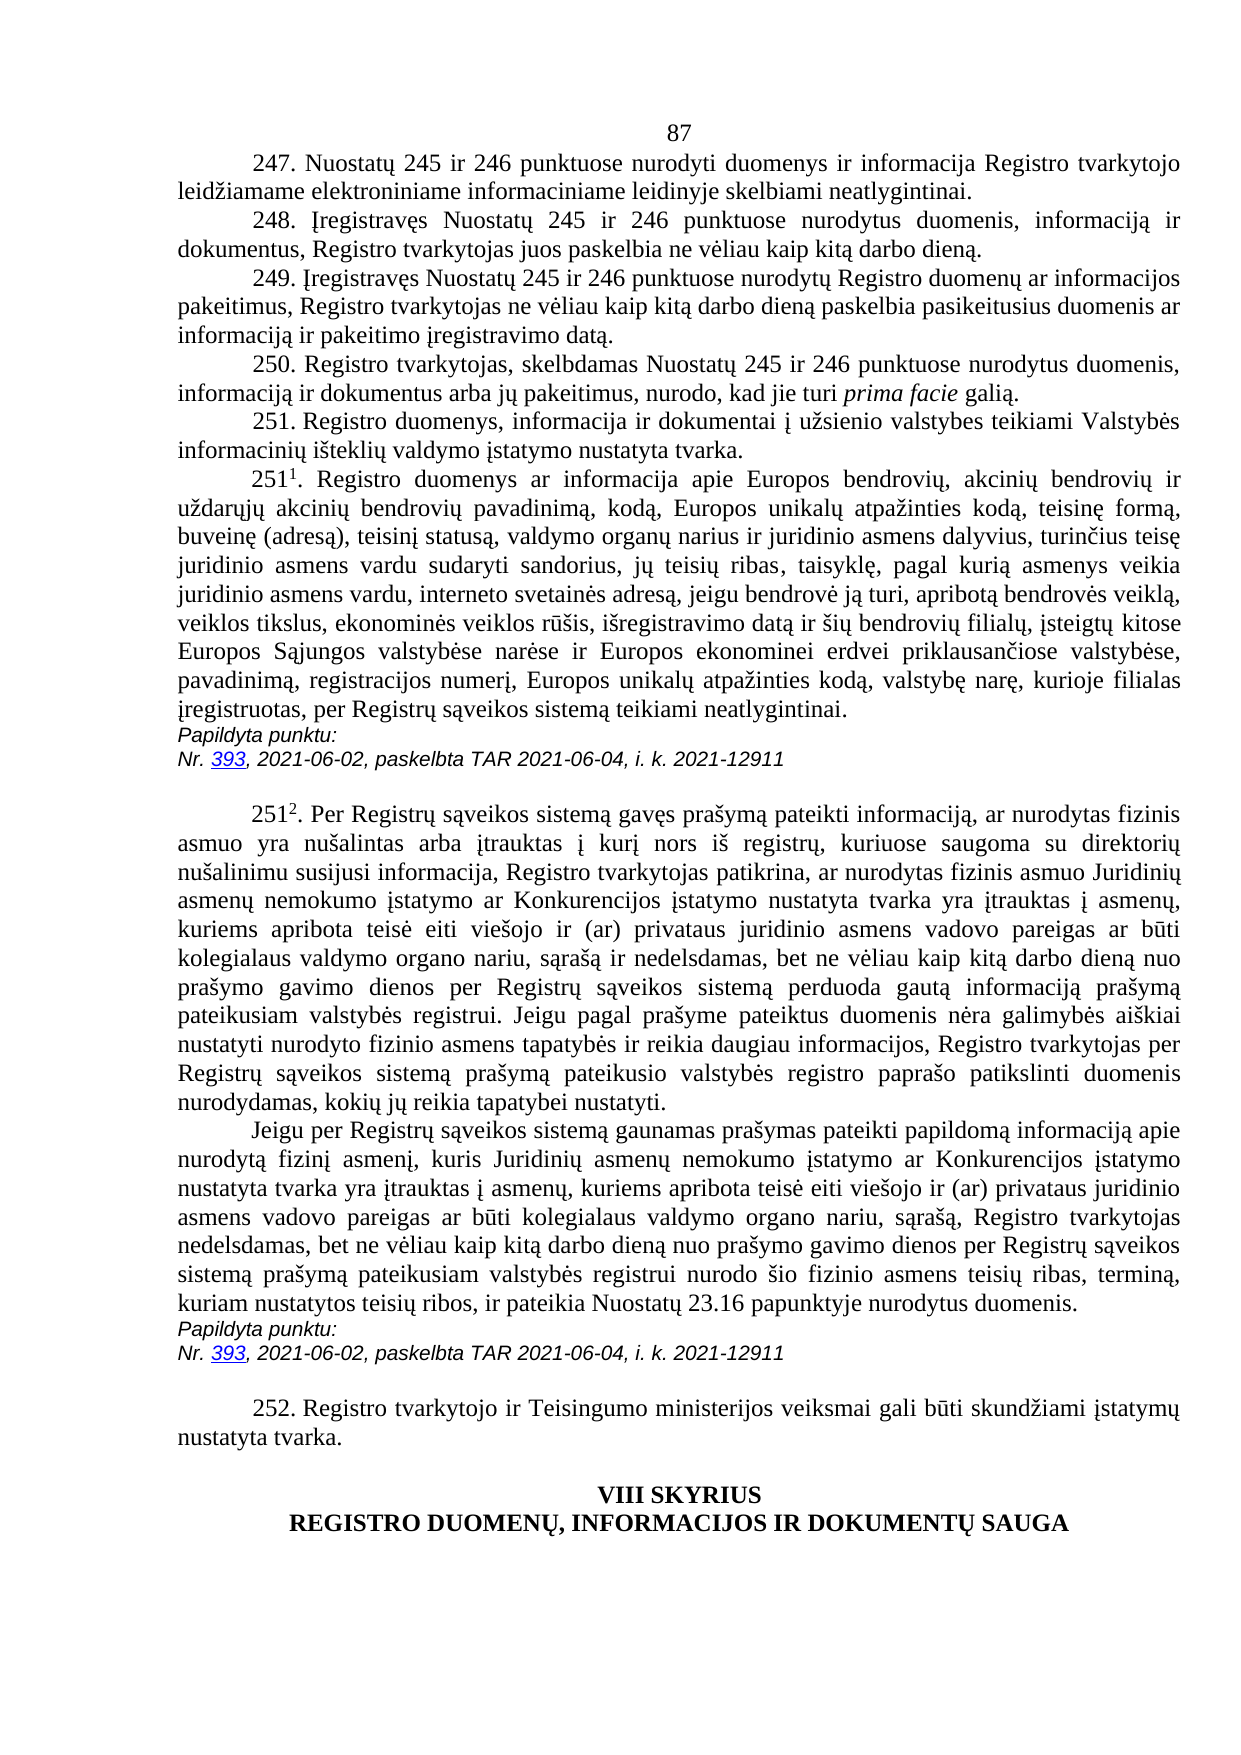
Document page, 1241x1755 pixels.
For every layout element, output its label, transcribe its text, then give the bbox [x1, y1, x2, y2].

text VIII SKYRIUS [177, 1480, 1181, 1508]
text Nr. 393, 2021-06-02, paskelbta TAR 2021-06-04, i. k. 2021-12911 [177, 747, 1181, 771]
text REGISTRO DUOMENŲ, INFORMACIJOS IR DOKUMENTŲ SAUGA [177, 1508, 1181, 1537]
text Nr. 393, 2021-06-02, paskelbta TAR 2021-06-04, i. k. 2021-12911 [177, 1341, 1181, 1365]
text Jeigu per Registrų sąveikos sistemą gaunamas prašymas pateikti papildomą informaciją apie nurodytą fizinį asmenį, kuris Juridinių asmenų nemokumo įstatymo ar Konkurencijos įstatymo nustatyta tvarka yra įtrauktas į asmenų, kuriems apribota teisė eiti viešojo ir (ar) privataus juridinio asmens vadovo pareigas ar būti kolegialaus valdymo organo nariu, sąrašą, Registro tvarkytojas nedelsdamas, bet ne vėliau kaip kitą darbo dieną nuo prašymo gavimo dienos per Registrų sąveikos sistemą prašymą pateikusiam valstybės registrui nurodo šio fizinio asmens teisių ribas, terminą, kuriam nustatytos teisių ribos, ir pateikia Nuostatų 23.16 papunktyje nurodytus duomenis. [177, 1116, 1181, 1317]
text 2511. Registro duomenys ar informacija apie Europos bendrovių, akcinių bendrovių ir uždarųjų akcinių bendrovių pavadinimą, kodą, Europos unikalų atpažinties kodą, teisinę formą, buveinę (adresą), teisinį statusą, valdymo organų narius ir juridinio asmens dalyvius, turinčius teisę juridinio asmens vardu sudaryti sandorius, jų teisių ribas, taisyklę, pagal kurią asmenys veikia juridinio asmens vardu, interneto svetainės adresą, jeigu bendrovė ją turi, apribotą bendrovės veiklą, veiklos tikslus, ekonominės veiklos rūšis, išregistravimo datą ir šių bendrovių filialų, įsteigtų kitose Europos Sąjungos valstybėse narėse ir Europos ekonominei erdvei priklausančiose valstybėse, pavadinimą, registracijos numerį, Europos unikalų atpažinties kodą, valstybę narę, kurioje filialas įregistruotas, per Registrų sąveikos sistemą teikiami neatlygintinai. [177, 464, 1181, 723]
text 251. Registro duomenys, informacija ir dokumentai į užsienio valstybes teikiami Valstybės informacinių išteklių valdymo įstatymo nustatyta tvarka. [177, 406, 1181, 464]
text 247. Nuostatų 245 ir 246 punktuose nurodyti duomenys ir informacija Registro tvarkytojo leidžiamame elektroniniame informaciniame leidinyje skelbiami neatlygintinai. [177, 148, 1181, 205]
text Papildyta punktu: [177, 723, 1181, 747]
text 248. Įregistravęs Nuostatų 245 ir 246 punktuose nurodytus duomenis, informaciją ir dokumentus, Registro tvarkytojas juos paskelbia ne vėliau kaip kitą darbo dieną. [177, 205, 1181, 263]
text 252. Registro tvarkytojo ir Teisingumo ministerijos veiksmai gali būti skundžiami įstatymų nustatyta tvarka. [177, 1393, 1181, 1451]
text 249. Įregistravęs Nuostatų 245 ir 246 punktuose nurodytų Registro duomenų ar informacijos pakeitimus, Registro tvarkytojas ne vėliau kaip kitą darbo dieną paskelbia pasikeitusius duomenis ar informaciją ir pakeitimo įregistravimo datą. [177, 263, 1181, 349]
text Papildyta punktu: [177, 1317, 1181, 1341]
text 250. Registro tvarkytojas, skelbdamas Nuostatų 245 ir 246 punktuose nurodytus duomenis, informaciją ir dokumentus arba jų pakeitimus, nurodo, kad jie turi prima facie galią. [177, 349, 1181, 406]
text 2512. Per Registrų sąveikos sistemą gavęs prašymą pateikti informaciją, ar nurodytas fizinis asmuo yra nušalintas arba įtrauktas į kurį nors iš registrų, kuriuose saugoma su direktorių nušalinimu susijusi informacija, Registro tvarkytojas patikrina, ar nurodytas fizinis asmuo Juridinių asmenų nemokumo įstatymo ar Konkurencijos įstatymo nustatyta tvarka yra įtrauktas į asmenų, kuriems apribota teisė eiti viešojo ir (ar) privataus juridinio asmens vadovo pareigas ar būti kolegialaus valdymo organo nariu, sąrašą ir nedelsdamas, bet ne vėliau kaip kitą darbo dieną nuo prašymo gavimo dienos per Registrų sąveikos sistemą perduoda gautą informaciją prašymą pateikusiam valstybės registrui. Jeigu pagal prašyme pateiktus duomenis nėra galimybės aiškiai nustatyti nurodyto fizinio asmens tapatybės ir reikia daugiau informacijos, Registro tvarkytojas per Registrų sąveikos sistemą prašymą pateikusio valstybės registro paprašo patikslinti duomenis nurodydamas, kokių jų reikia tapatybei nustatyti. [177, 799, 1181, 1116]
